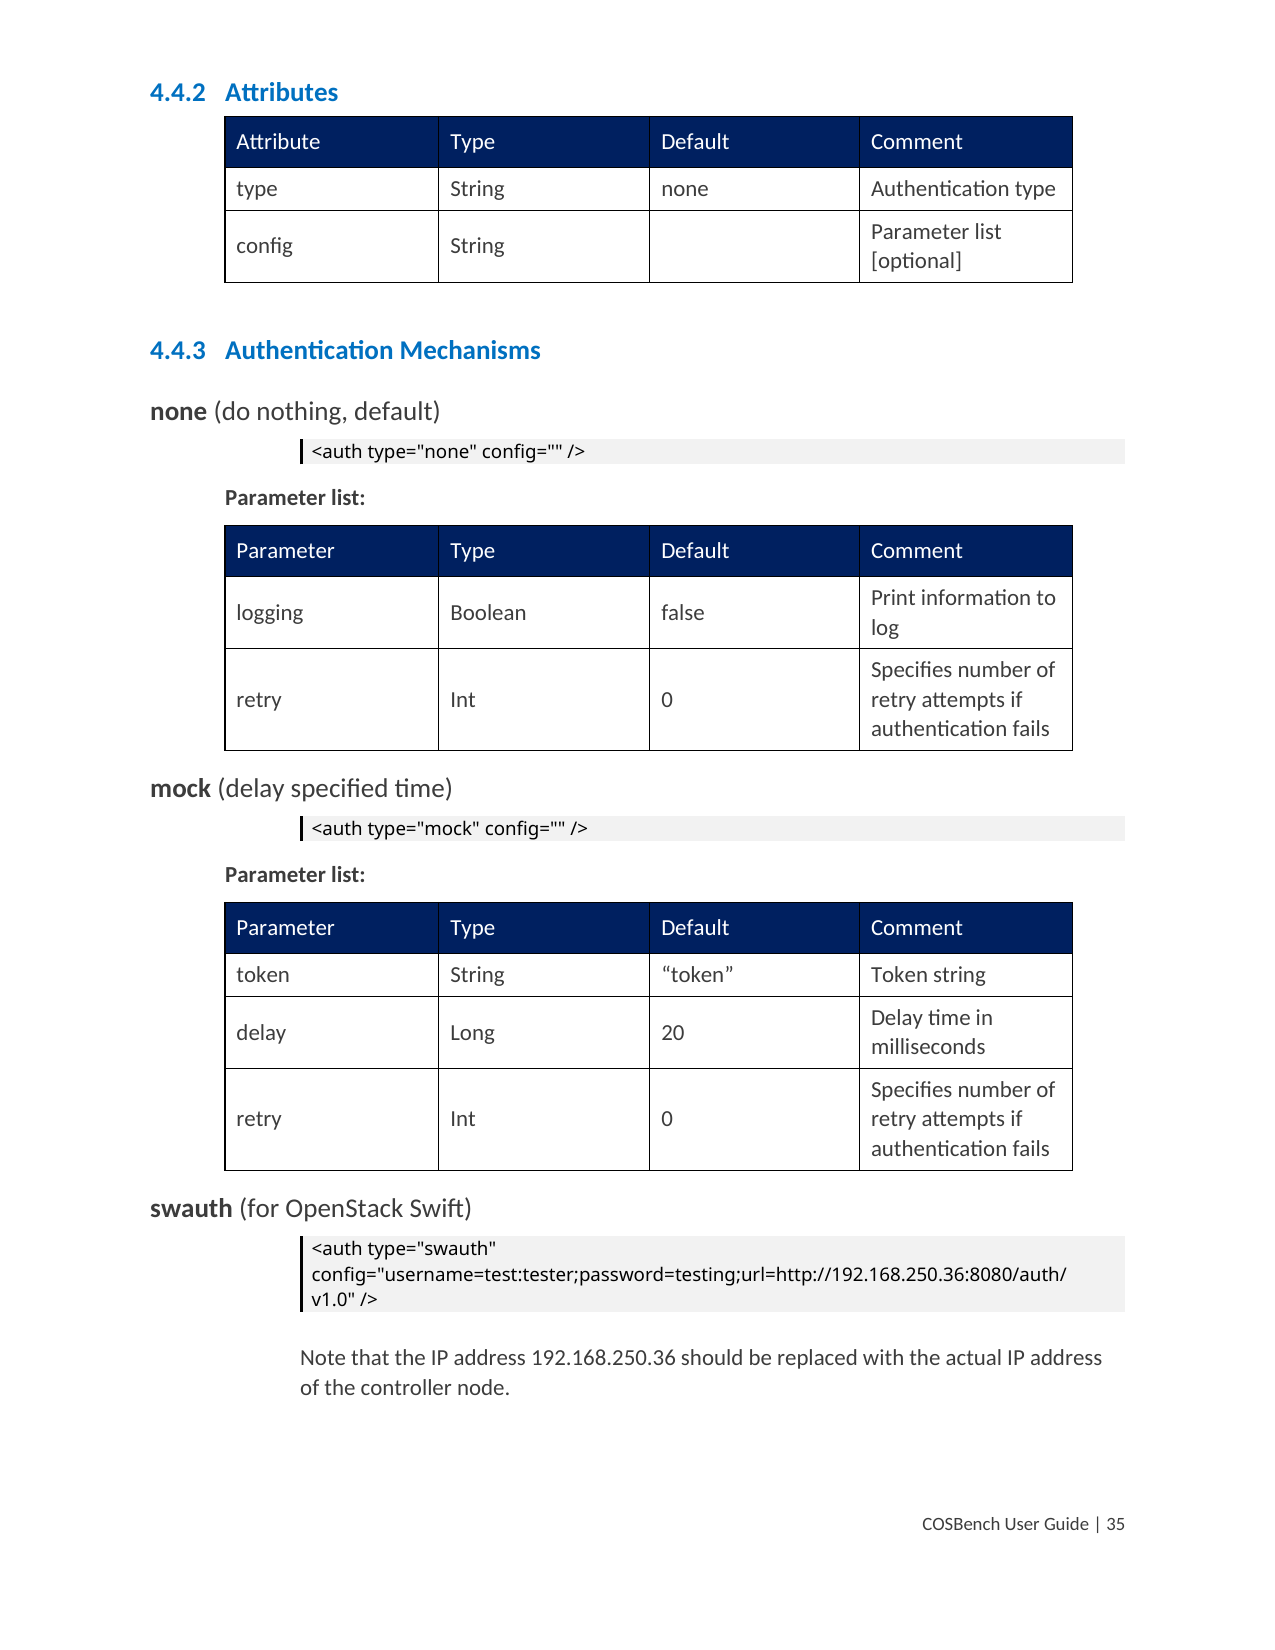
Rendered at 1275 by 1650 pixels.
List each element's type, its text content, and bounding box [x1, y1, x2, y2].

table_header Parameter [226, 526, 438, 576]
table_cell String [439, 954, 649, 996]
table_cell Token string [860, 954, 1072, 996]
table_cell Delay time in milliseconds [860, 997, 1072, 1068]
table_header Default [650, 903, 859, 953]
table_cell Boolean [439, 577, 649, 648]
table_cell token [226, 954, 438, 996]
table_cell Authentication type [860, 168, 1072, 210]
table_header Type [439, 526, 649, 576]
table_header Comment [860, 903, 1072, 953]
table_cell false [650, 577, 859, 648]
table_cell retry [226, 649, 438, 750]
table_header Comment [860, 526, 1072, 576]
subtitle none (do nothing, default) [150, 394, 1125, 428]
table_cell String [439, 211, 649, 282]
table_cell Print information to log [860, 577, 1072, 648]
table_cell delay [226, 997, 438, 1068]
table_cell logging [226, 577, 438, 648]
text <auth type="none" config="" /> [303, 439, 1125, 464]
table_cell 20 [650, 997, 859, 1068]
subtitle Authentication Mechanisms [150, 333, 1125, 366]
table_cell 0 [650, 649, 859, 750]
table_cell Specifies number of retry attempts if authentication fails [860, 649, 1072, 750]
table_header Type [439, 903, 649, 953]
text Parameter list: [225, 483, 1125, 511]
table_header Type [439, 117, 649, 167]
table_cell String [439, 168, 649, 210]
text <auth type="mock" config="" /> [303, 816, 1125, 841]
table_cell Specifies number of retry attempts if authentication fails [860, 1069, 1072, 1169]
subtitle swauth (for OpenStack Swift) [150, 1191, 1125, 1224]
table_cell Parameter list [optional] [860, 211, 1072, 282]
subtitle Attributes [150, 75, 1125, 108]
text Note that the IP address 192.168.250.36 should be replaced with the actual IP address of the controller node. [300, 1343, 1125, 1401]
table_cell Int [439, 1069, 649, 1169]
table_header Comment [860, 117, 1072, 167]
table_cell Int [439, 649, 649, 750]
table_header Attribute [226, 117, 438, 167]
table_cell config [226, 211, 438, 282]
table_cell retry [226, 1069, 438, 1169]
table_cell Long [439, 997, 649, 1068]
table_cell 0 [650, 1069, 859, 1169]
text Parameter list: [225, 860, 1125, 888]
table_header Default [650, 526, 859, 576]
table_header Parameter [226, 903, 438, 953]
table_cell “token” [650, 954, 859, 996]
table_header Default [650, 117, 859, 167]
subtitle mock (delay specified time) [150, 772, 1125, 804]
table_cell type [226, 168, 438, 210]
table_cell none [650, 168, 859, 210]
table_cell [650, 211, 859, 282]
text <auth type="swauth" config="username=test:tester;password=testing;url=http://192.168.250.36:8080/auth/v1.0" /> [303, 1236, 1125, 1312]
